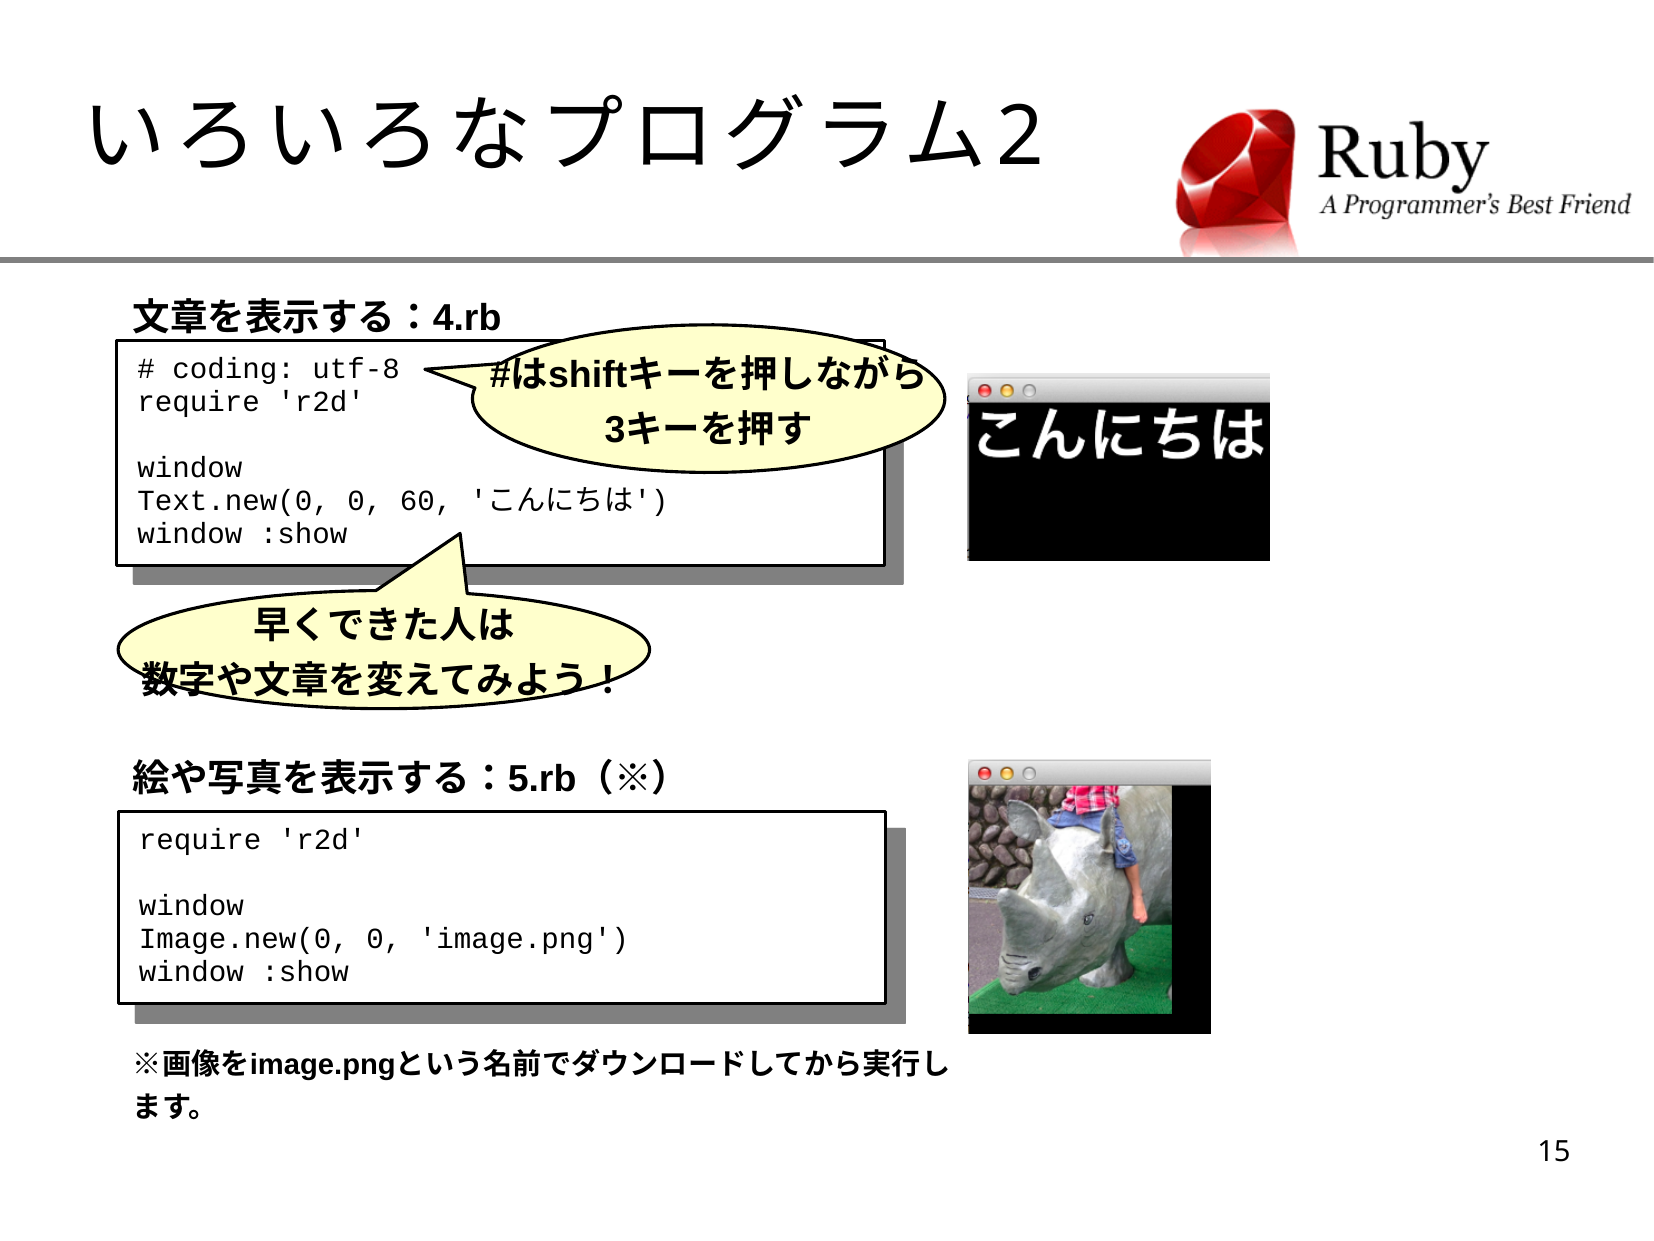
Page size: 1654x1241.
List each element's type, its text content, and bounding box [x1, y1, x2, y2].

text_box 絵や写真を表示する：5.rb（※） [118, 740, 739, 798]
picture [968, 759, 1211, 1034]
text_box require 'r2d' window Image.new(0, 0, 'image.png') window :show [118, 811, 886, 1004]
text_box # coding: utf-8 require 'r2d' window Text.new(0, 0, 60, 'こんにちは') window :show [116, 340, 885, 566]
text_box ※画像をimage.pngという名前でダウンロードしてから実行します。 [118, 1033, 975, 1111]
picture [1160, 82, 1654, 257]
text_box 早くできた人は 数字や文章を変えてみよう！ [118, 533, 650, 709]
text_box 文章を表示する：4.rb [118, 279, 751, 337]
title いろいろなプログラム2 [82, 49, 1152, 207]
text_box #はshiftキーを押しながら 3キーを押す [424, 324, 945, 473]
picture [967, 373, 1270, 562]
